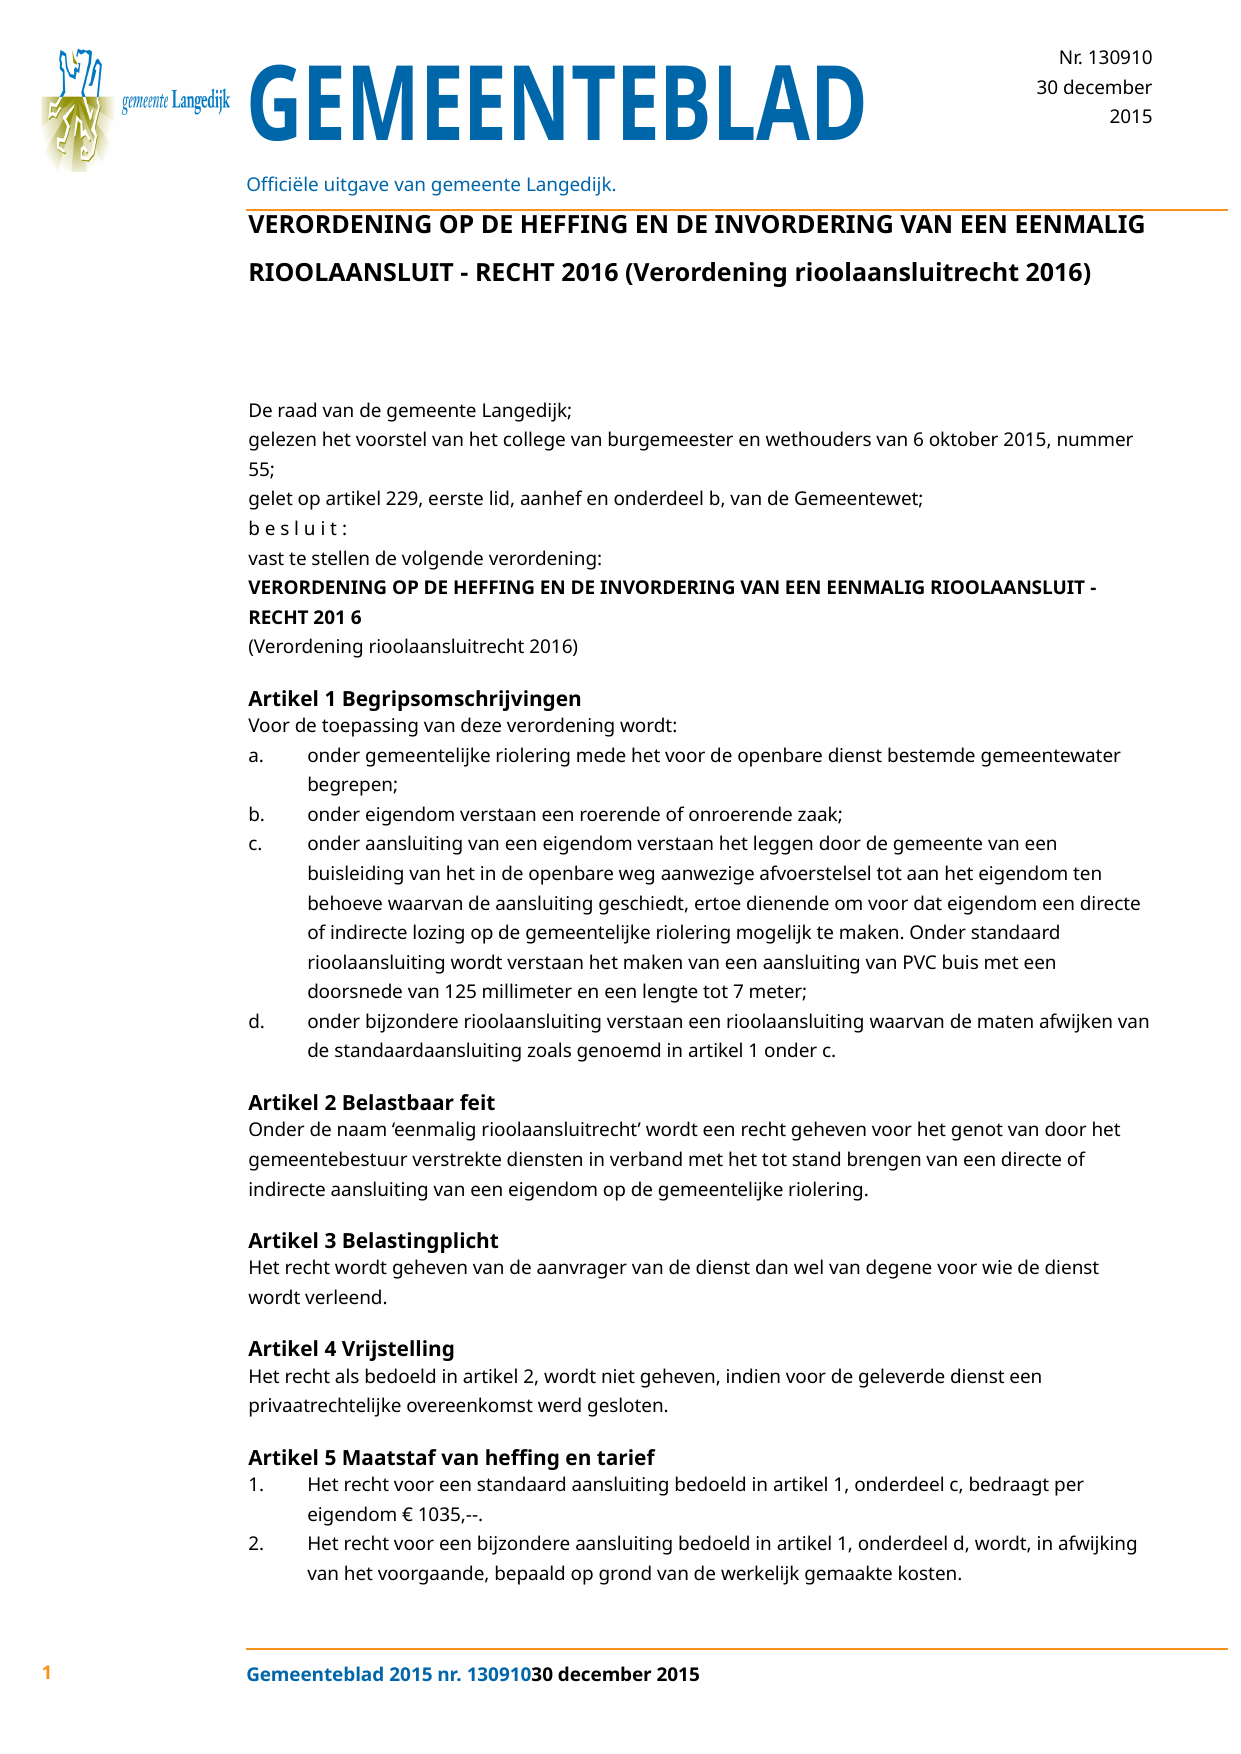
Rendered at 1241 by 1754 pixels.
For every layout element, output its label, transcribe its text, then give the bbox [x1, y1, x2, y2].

text Artikel 2 Belastbaar feit [248, 1088, 1152, 1117]
text b e s l u i t : [248, 515, 1152, 541]
text Voor de toepassing van deze verordening wordt: [248, 712, 1152, 738]
list onder bijzondere rioolaansluiting verstaan een rioolaansluiting waarvan de maten afwijken van de standaardaansluiting zoals genoemd in artikel 1 onder c. [248, 1008, 1152, 1063]
picture [41, 47, 231, 172]
text VERORDENING OP DE HEFFING EN DE INVORDERING VAN EEN EENMALIG RIOOLAANSLUIT - RECHT 2016 (Verordening rioolaansluitrecht 2016) [248, 211, 1152, 288]
text Artikel 5 Maatstaf van heffing en tarief [248, 1443, 1152, 1471]
text De raad van de gemeente Langedijk; [248, 397, 1152, 422]
text gelet op artikel 229, eerste lid, aanhef en onderdeel b, van de Gemeentewet; [248, 486, 1152, 511]
text Artikel 1 Begripsomschrijvingen [248, 684, 1152, 712]
text vast te stellen de volgende verordening: [248, 545, 1152, 570]
text gelezen het voorstel van het college van burgemeester en wethouders van 6 oktober 2015, nummer 55; [248, 426, 1152, 482]
list Het recht voor een bijzondere aansluiting bedoeld in artikel 1, onderdeel d, wordt, in afwijking van het voorgaande, bepaald op grond van de werkelijk gemaakte kosten. [248, 1531, 1152, 1586]
list onder aansluiting van een eigendom verstaan het leggen door de gemeente van een buisleiding van het in de openbare weg aanwezige afvoerstelsel tot aan het eigendom ten behoeve waarvan de aansluiting geschiedt, ertoe dienende om voor dat eigendom een directe of indirecte lozing op de gemeentelijke riolering mogelijk te maken. Onder standaard rioolaansluiting wordt verstaan het maken van een aansluiting van PVC buis met een doorsnede van 125 millimeter en een lengte tot 7 meter; [248, 831, 1152, 1004]
text Artikel 3 Belastingplicht [248, 1226, 1152, 1254]
text (Verordening rioolaansluitrecht 2016) [248, 633, 1152, 659]
text Het recht wordt geheven van de aanvrager van de dienst dan wel van degene voor wie de dienst wordt verleend. [248, 1254, 1152, 1310]
text Het recht als bedoeld in artikel 2, wordt niet geheven, indien voor de geleverde dienst een privaatrechtelijke overeenkomst werd gesloten. [248, 1363, 1152, 1418]
text Artikel 4 Vrijstelling [248, 1334, 1152, 1363]
list Het recht voor een standaard aansluiting bedoeld in artikel 1, onderdeel c, bedraagt per eigendom € 1035,--. [248, 1471, 1152, 1527]
list onder gemeentelijke riolering mede het voor de openbare dienst bestemde gemeentewater begrepen; [248, 742, 1152, 797]
text Onder de naam ‘eenmalig rioolaansluitrecht’ wordt een recht geheven voor het genot van door het gemeentebestuur verstrekte diensten in verband met het tot stand brengen van een directe of indirecte aansluiting van een eigendom op de gemeentelijke riolering. [248, 1117, 1152, 1201]
list onder eigendom verstaan een roerende of onroerende zaak; [248, 801, 1152, 827]
text VERORDENING OP DE HEFFING EN DE INVORDERING VAN EEN EENMALIG RIOOLAANSLUIT - RECHT 201 6 [248, 574, 1152, 629]
